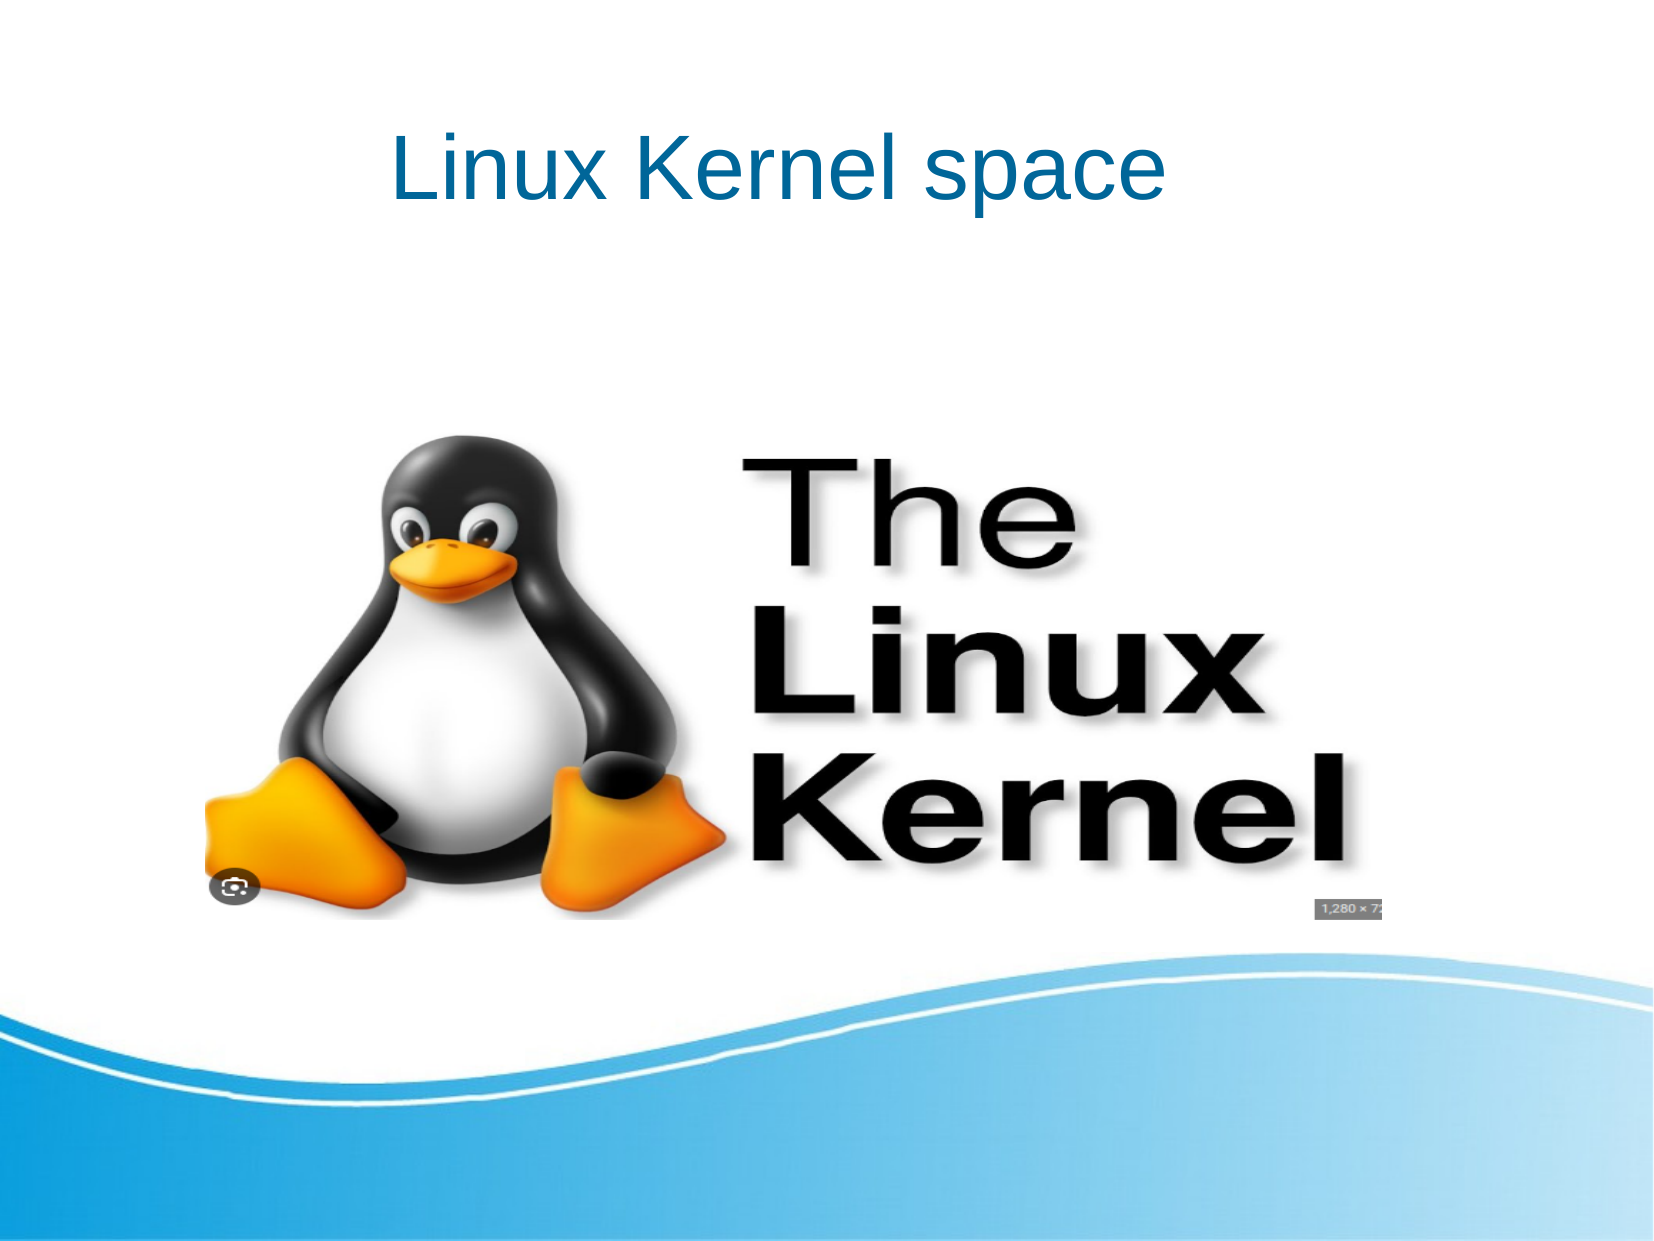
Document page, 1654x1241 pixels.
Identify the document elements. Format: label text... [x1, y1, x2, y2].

picture [85, 1053, 95, 1059]
title Linux Kernel space [35, 64, 1524, 272]
picture [0, 952, 1654, 1241]
picture [205, 413, 1382, 922]
